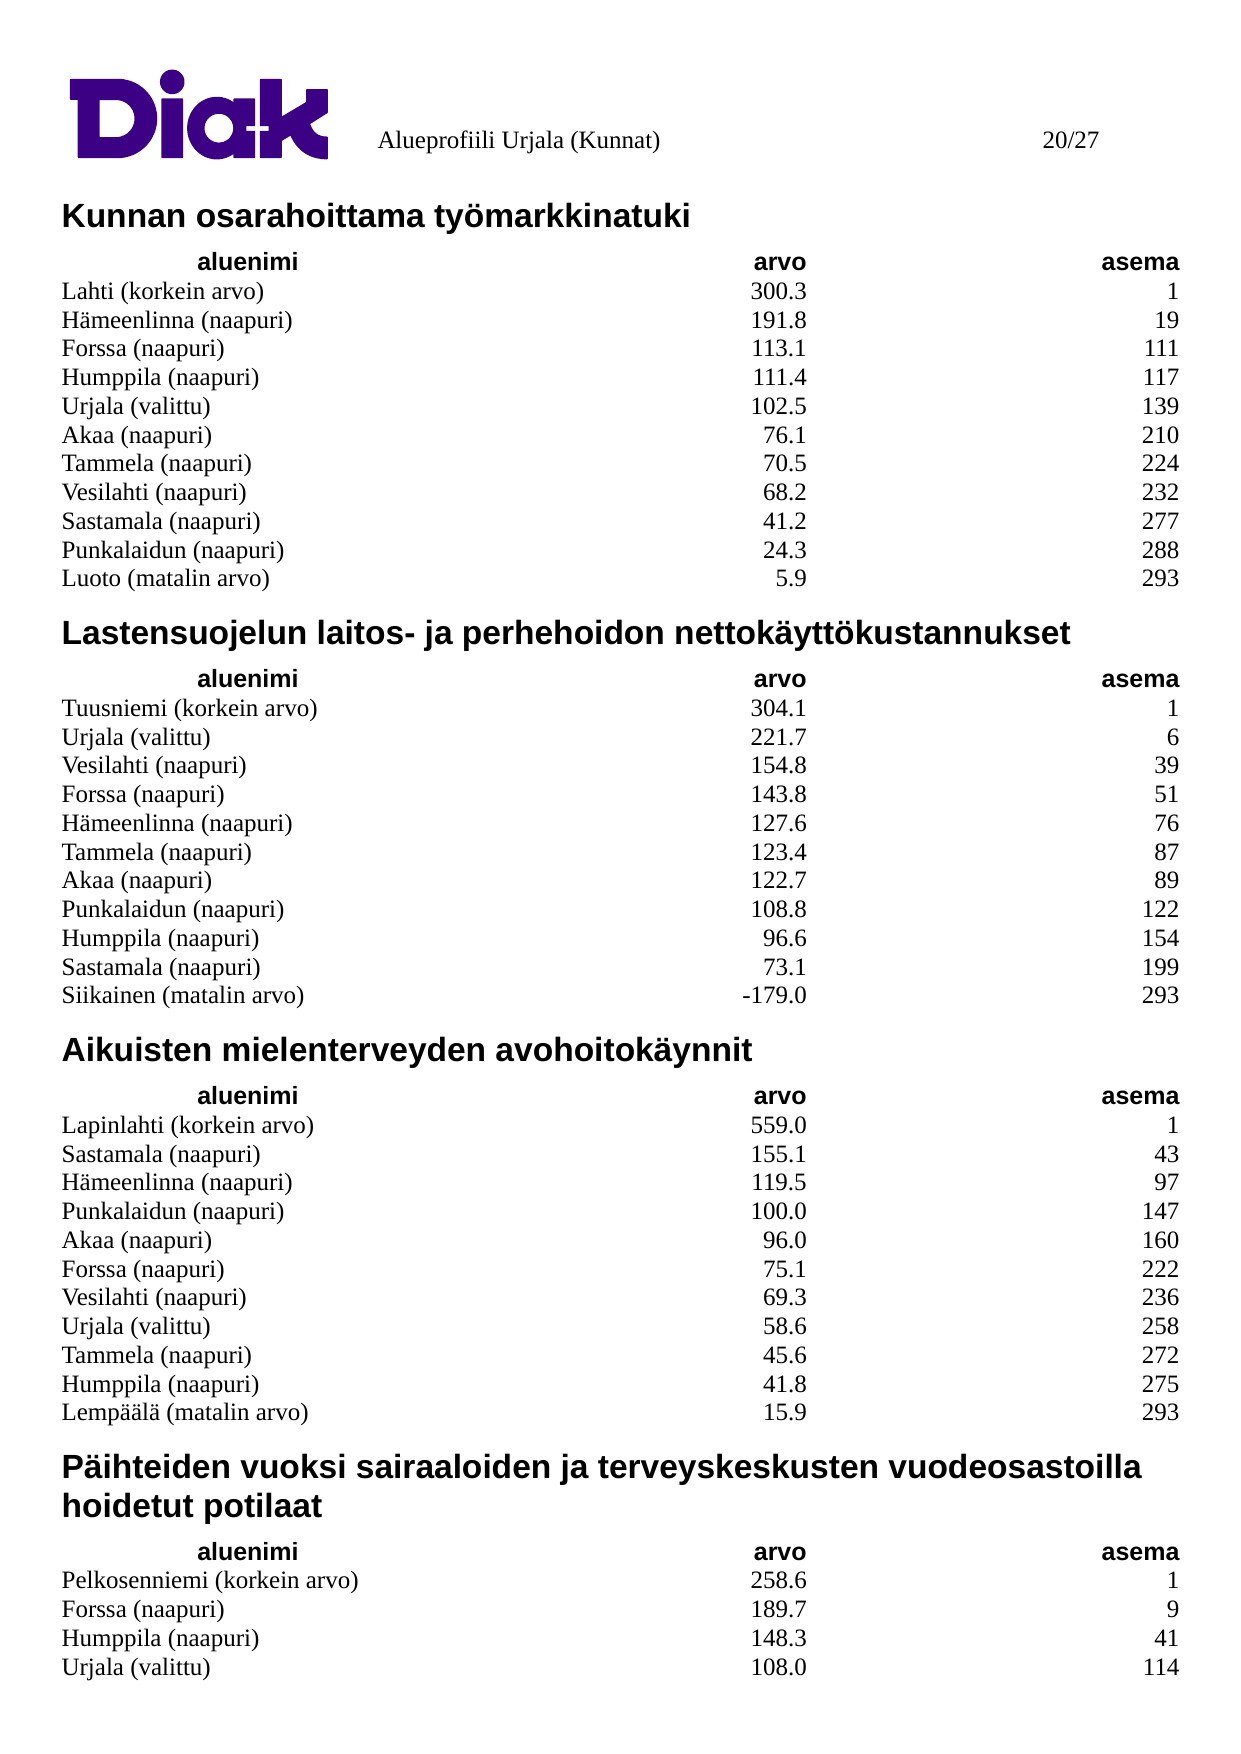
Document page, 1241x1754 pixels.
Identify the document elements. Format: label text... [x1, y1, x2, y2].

table_cell 258 [806, 1311, 1179, 1340]
table_cell 113.1 [434, 334, 806, 362]
table_cell 39 [806, 751, 1179, 779]
table_cell Humppila (naapuri) [61, 1369, 434, 1397]
table_cell 68.2 [434, 477, 806, 506]
table_cell 236 [806, 1283, 1179, 1311]
subtitle Päihteiden vuoksi sairaaloiden ja terveyskeskusten vuodeosastoilla hoidetut potilaat [61, 1447, 1179, 1524]
table_cell 559.0 [434, 1110, 806, 1139]
table_header asema [806, 247, 1179, 276]
table_cell 41.8 [434, 1369, 806, 1397]
table_cell 232 [806, 477, 1179, 506]
table_cell 191.8 [434, 305, 806, 333]
table_cell Lahti (korkein arvo) [61, 276, 434, 305]
table_cell 258.6 [434, 1566, 806, 1594]
table_cell 1 [806, 693, 1179, 722]
table_cell Hämeenlinna (naapuri) [61, 808, 434, 837]
table_header arvo [434, 1537, 806, 1566]
table_cell 155.1 [434, 1139, 806, 1167]
table_cell 87 [806, 837, 1179, 866]
table_cell 123.4 [434, 837, 806, 866]
table_cell Akaa (naapuri) [61, 866, 434, 894]
table_cell 275 [806, 1369, 1179, 1397]
table_cell 24.3 [434, 535, 806, 563]
table_cell 139 [806, 391, 1179, 420]
table_header aluenimi [61, 247, 434, 276]
table_cell Urjala (valittu) [61, 1652, 434, 1681]
table_cell 189.7 [434, 1594, 806, 1623]
table_cell 9 [806, 1594, 1179, 1623]
table_cell 89 [806, 866, 1179, 894]
subtitle Aikuisten mielenterveyden avohoitokäynnit [61, 1030, 1179, 1069]
table_cell 293 [806, 981, 1179, 1009]
table_cell 221.7 [434, 722, 806, 751]
table_cell Tammela (naapuri) [61, 1340, 434, 1369]
table_cell 154.8 [434, 751, 806, 779]
table_cell 15.9 [434, 1398, 806, 1426]
table_cell 70.5 [434, 449, 806, 477]
table_cell Punkalaidun (naapuri) [61, 535, 434, 563]
table_header asema [806, 1537, 1179, 1566]
table_cell 119.5 [434, 1168, 806, 1196]
table_cell 199 [806, 952, 1179, 981]
table_header asema [806, 1081, 1179, 1110]
subtitle Lastensuojelun laitos- ja perhehoidon nettokäyttökustannukset [61, 613, 1179, 652]
table_cell Sastamala (naapuri) [61, 1139, 434, 1167]
table_header aluenimi [61, 1081, 434, 1110]
table_cell Tuusniemi (korkein arvo) [61, 693, 434, 722]
table_cell 122.7 [434, 866, 806, 894]
table_cell Luoto (matalin arvo) [61, 564, 434, 592]
table_cell 73.1 [434, 952, 806, 981]
table_cell 108.0 [434, 1652, 806, 1681]
table_cell 100.0 [434, 1196, 806, 1225]
table_cell Forssa (naapuri) [61, 1594, 434, 1623]
table_cell 108.8 [434, 894, 806, 923]
table_header aluenimi [61, 1537, 434, 1566]
table_cell 288 [806, 535, 1179, 563]
table_cell 69.3 [434, 1283, 806, 1311]
table_cell Forssa (naapuri) [61, 779, 434, 808]
table_cell Hämeenlinna (naapuri) [61, 1168, 434, 1196]
table_cell Urjala (valittu) [61, 1311, 434, 1340]
table_cell Urjala (valittu) [61, 391, 434, 420]
table_cell 114 [806, 1652, 1179, 1681]
table_cell 222 [806, 1254, 1179, 1282]
table_cell Pelkosenniemi (korkein arvo) [61, 1566, 434, 1594]
table_cell Akaa (naapuri) [61, 1225, 434, 1254]
table_cell 1 [806, 1566, 1179, 1594]
table_cell 58.6 [434, 1311, 806, 1340]
table_cell Sastamala (naapuri) [61, 506, 434, 535]
table_cell 148.3 [434, 1623, 806, 1652]
table_cell 41 [806, 1623, 1179, 1652]
table_cell 147 [806, 1196, 1179, 1225]
table_cell 96.0 [434, 1225, 806, 1254]
table_cell 5.9 [434, 564, 806, 592]
table_cell 43 [806, 1139, 1179, 1167]
table_cell Lempäälä (matalin arvo) [61, 1398, 434, 1426]
table_header asema [806, 664, 1179, 693]
table_cell Urjala (valittu) [61, 722, 434, 751]
table_cell Forssa (naapuri) [61, 1254, 434, 1282]
table_cell Vesilahti (naapuri) [61, 477, 434, 506]
table_cell Humppila (naapuri) [61, 362, 434, 391]
table_cell 97 [806, 1168, 1179, 1196]
table_cell Forssa (naapuri) [61, 334, 434, 362]
table_cell 45.6 [434, 1340, 806, 1369]
table_cell 293 [806, 1398, 1179, 1426]
table_cell Sastamala (naapuri) [61, 952, 434, 981]
table_cell Lapinlahti (korkein arvo) [61, 1110, 434, 1139]
table_cell 6 [806, 722, 1179, 751]
table_cell 224 [806, 449, 1179, 477]
table_cell Punkalaidun (naapuri) [61, 894, 434, 923]
table_cell 111 [806, 334, 1179, 362]
table_cell 76 [806, 808, 1179, 837]
table_cell -179.0 [434, 981, 806, 1009]
table_cell Akaa (naapuri) [61, 420, 434, 448]
table_cell 277 [806, 506, 1179, 535]
table_header arvo [434, 1081, 806, 1110]
table_cell 122 [806, 894, 1179, 923]
table_header arvo [434, 664, 806, 693]
table_cell 19 [806, 305, 1179, 333]
table_cell 1 [806, 276, 1179, 305]
table_cell Vesilahti (naapuri) [61, 751, 434, 779]
table_cell 272 [806, 1340, 1179, 1369]
table_cell 75.1 [434, 1254, 806, 1282]
table_cell Tammela (naapuri) [61, 837, 434, 866]
table_cell Humppila (naapuri) [61, 1623, 434, 1652]
table_cell 127.6 [434, 808, 806, 837]
table_cell 210 [806, 420, 1179, 448]
table_header aluenimi [61, 664, 434, 693]
table_cell 143.8 [434, 779, 806, 808]
table_cell Siikainen (matalin arvo) [61, 981, 434, 1009]
table_cell 102.5 [434, 391, 806, 420]
table_cell 111.4 [434, 362, 806, 391]
table_cell Hämeenlinna (naapuri) [61, 305, 434, 333]
table_cell Vesilahti (naapuri) [61, 1283, 434, 1311]
table_cell 160 [806, 1225, 1179, 1254]
table_cell 1 [806, 1110, 1179, 1139]
table_cell 117 [806, 362, 1179, 391]
table_cell Punkalaidun (naapuri) [61, 1196, 434, 1225]
table_cell 41.2 [434, 506, 806, 535]
table_cell 304.1 [434, 693, 806, 722]
table_cell 76.1 [434, 420, 806, 448]
table_cell 293 [806, 564, 1179, 592]
subtitle Kunnan osarahoittama työmarkkinatuki [61, 196, 1179, 235]
table_cell Tammela (naapuri) [61, 449, 434, 477]
table_cell 300.3 [434, 276, 806, 305]
table_cell 51 [806, 779, 1179, 808]
table_cell Humppila (naapuri) [61, 923, 434, 952]
table_cell 96.6 [434, 923, 806, 952]
table_header arvo [434, 247, 806, 276]
table_cell 154 [806, 923, 1179, 952]
